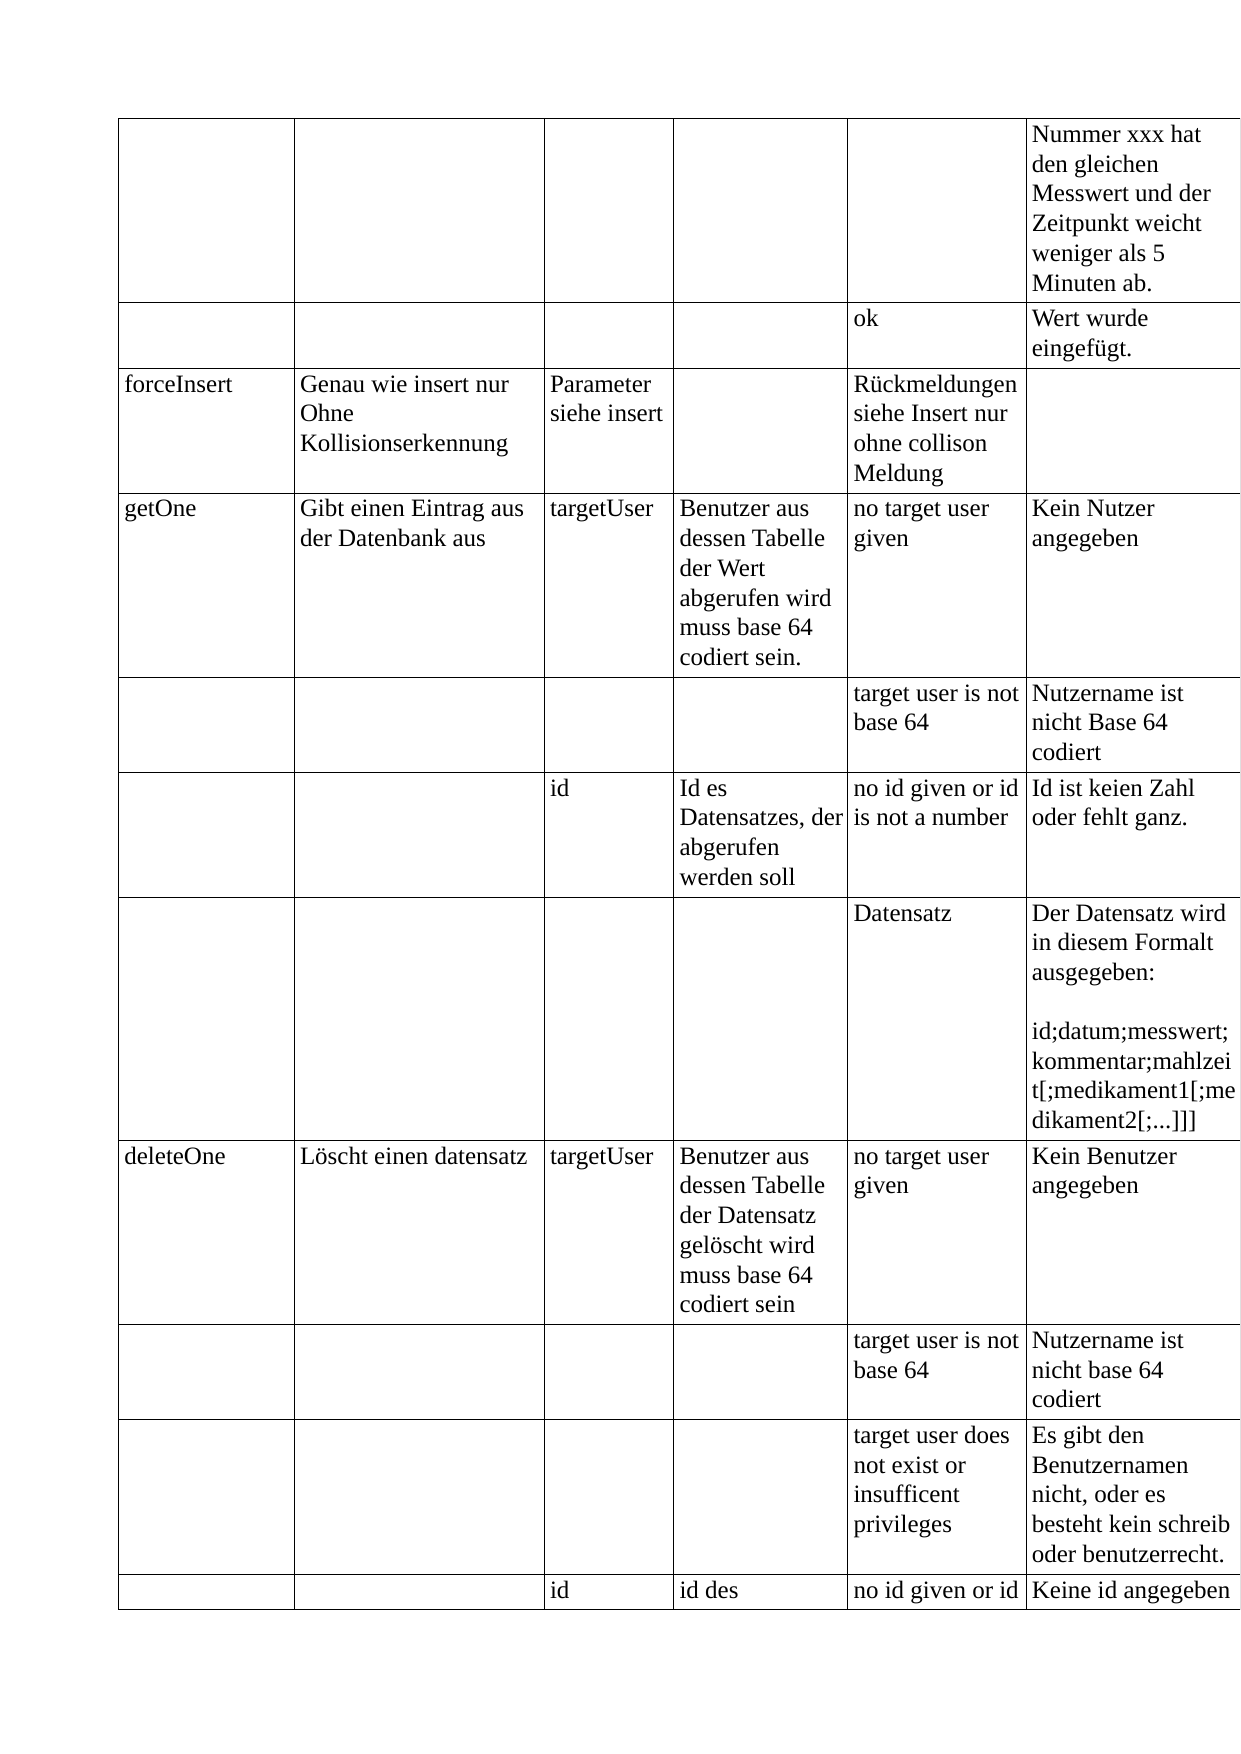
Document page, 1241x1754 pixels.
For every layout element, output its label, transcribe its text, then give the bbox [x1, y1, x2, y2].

table_cell [119, 1420, 294, 1574]
table_cell [295, 1420, 544, 1574]
table_cell targetUser [545, 1141, 673, 1324]
table_cell id [545, 773, 673, 897]
table_cell [119, 119, 294, 302]
table_cell [674, 303, 847, 368]
table_cell Nutzername ist nicht Base 64 codiert [1027, 678, 1240, 772]
table_cell target user is not base 64 [848, 1325, 1026, 1419]
table_cell Kein Nutzer angegeben [1027, 494, 1240, 677]
table_cell [674, 1325, 847, 1419]
table_cell [295, 678, 544, 772]
table_cell [295, 119, 544, 302]
table_cell forceInsert [119, 369, 294, 492]
table_cell ok [848, 303, 1026, 368]
table_cell [119, 1575, 294, 1609]
table_cell [119, 1325, 294, 1419]
table_cell Der Datensatz wird in diesem Formalt ausgegeben: id;datum;messwert;kommentar;mahlzeit[;medikament1[;medikament2[;...]]] [1027, 898, 1240, 1140]
table_cell Löscht einen datensatz [295, 1141, 544, 1324]
table_cell id des [674, 1575, 847, 1609]
table_cell [545, 303, 673, 368]
table_cell [674, 369, 847, 492]
table_cell [674, 1420, 847, 1574]
table_cell [119, 678, 294, 772]
table_cell target user is not base 64 [848, 678, 1026, 772]
table_cell Gibt einen Eintrag aus der Datenbank aus [295, 494, 544, 677]
table_cell no id given or id [848, 1575, 1026, 1609]
table_cell [1027, 369, 1240, 492]
table_cell Datensatz [848, 898, 1026, 1140]
table_cell Rückmeldungen siehe Insert nur ohne collison Meldung [848, 369, 1026, 492]
table_cell Kein Benutzer angegeben [1027, 1141, 1240, 1324]
table_cell targetUser [545, 494, 673, 677]
table_cell no target user given [848, 494, 1026, 677]
table_cell Wert wurde eingefügt. [1027, 303, 1240, 368]
table_cell Parameter siehe insert [545, 369, 673, 492]
table_cell id [545, 1575, 673, 1609]
table_cell Id ist keien Zahl oder fehlt ganz. [1027, 773, 1240, 897]
table_cell Benutzer aus dessen Tabelle der Datensatz gelöscht wird muss base 64 codiert sein [674, 1141, 847, 1324]
table_cell target user does not exist or insufficent privileges [848, 1420, 1026, 1574]
table_cell [295, 898, 544, 1140]
table_cell [119, 773, 294, 897]
table_cell Genau wie insert nur Ohne Kollisionserkennung [295, 369, 544, 492]
table_cell [674, 119, 847, 302]
table_cell no id given or id is not a number [848, 773, 1026, 897]
table_cell [545, 678, 673, 772]
table_cell [545, 1420, 673, 1574]
table_cell Es gibt den Benutzernamen nicht, oder es besteht kein schreib oder benutzerrecht. [1027, 1420, 1240, 1574]
table_cell no target user given [848, 1141, 1026, 1324]
table_cell [848, 119, 1026, 302]
table_cell getOne [119, 494, 294, 677]
table_cell Benutzer aus dessen Tabelle der Wert abgerufen wird muss base 64 codiert sein. [674, 494, 847, 677]
table_cell [545, 119, 673, 302]
table_cell [119, 303, 294, 368]
table_cell [674, 678, 847, 772]
table_cell [295, 303, 544, 368]
table_cell [119, 898, 294, 1140]
table_cell [295, 1575, 544, 1609]
table_cell [545, 1325, 673, 1419]
table_cell [295, 773, 544, 897]
table_cell [674, 898, 847, 1140]
table_cell [545, 898, 673, 1140]
table_cell Nummer xxx hat den gleichen Messwert und der Zeitpunkt weicht weniger als 5 Minuten ab. [1027, 119, 1240, 302]
table_cell Id es Datensatzes, der abgerufen werden soll [674, 773, 847, 897]
table_cell [295, 1325, 544, 1419]
table_cell Nutzername ist nicht base 64 codiert [1027, 1325, 1240, 1419]
table_cell deleteOne [119, 1141, 294, 1324]
table_cell Keine id angegeben [1027, 1575, 1240, 1609]
